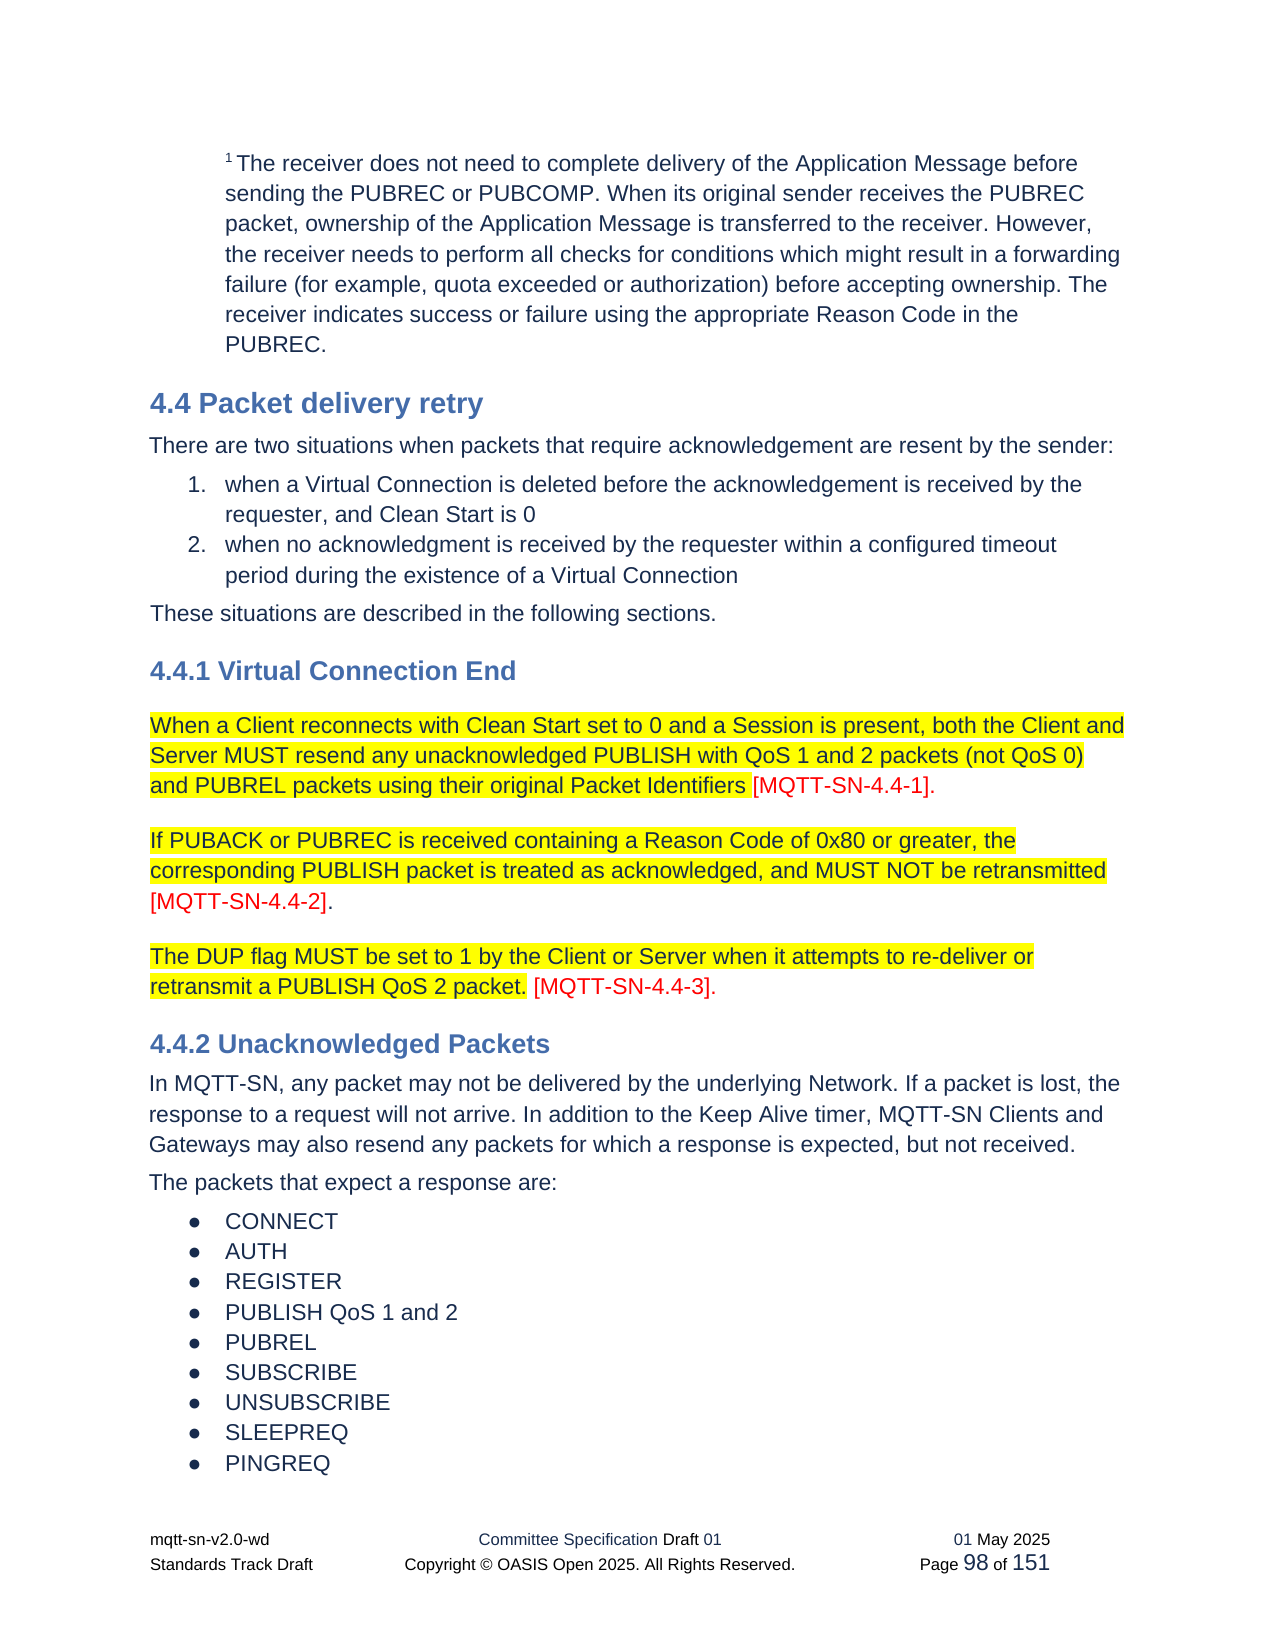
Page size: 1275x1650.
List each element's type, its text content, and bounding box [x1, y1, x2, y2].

list when a Virtual Connection is deleted before the acknowledgement is received by the requester, and Clean Start is 0 [187, 471, 1124, 528]
list REGISTER [187, 1268, 1124, 1295]
text The DUP flag MUST be set to 1 by the Client or Server when it attempts to re-deliver or retransmit a PUBLISH QoS 2 packet. [MQTT-SN-4.4-3]. [150, 943, 1125, 999]
list PUBLISH QoS 1 and 2 [187, 1298, 1124, 1325]
list UNSUBSCRIBE [187, 1389, 1124, 1416]
text In MQTT-SN, any packet may not be delivered by the underlying Network. If a packet is lost, the response to a request will not arrive. In addition to the Keep Alive timer, MQTT-SN Clients and Gateways may also resend any packets for which a response is expected, but not received. [148, 1070, 1124, 1157]
subtitle 4.4 Packet delivery retry [150, 386, 1124, 420]
list PUBREL [187, 1329, 1124, 1355]
list CONNECT [187, 1208, 1124, 1234]
subtitle 4.4.2 Unacknowledged Packets [150, 1028, 1124, 1059]
list PINGREQ [187, 1449, 1124, 1476]
list SUBSCRIBE [187, 1359, 1124, 1385]
text 1 The receiver does not need to complete delivery of the Application Message before sending the PUBREC or PUBCOMP. When its original sender receives the PUBREC packet, ownership of the Application Message is transferred to the receiver. However, the receiver needs to perform all checks for conditions which might result in a forwarding failure (for example, quota exceeded or authorization) before accepting ownership. The receiver indicates success or failure using the appropriate Reason Code in the PUBREC. [225, 150, 1125, 358]
text These situations are described in the following sections. [150, 600, 1124, 627]
text There are two situations when packets that require acknowledgement are resent by the sender: [148, 432, 1124, 459]
subtitle 4.4.1 Virtual Connection End [150, 655, 1124, 687]
list AUTH [187, 1238, 1124, 1264]
text When a Client reconnects with Clean Start set to 0 and a Session is present, both the Client and Server MUST resend any unacknowledged PUBLISH with QoS 1 and 2 packets (not QoS 0) and PUBREL packets using their original Packet Identifiers [MQTT-SN-4.4-1]. [150, 712, 1125, 798]
list when no acknowledgment is received by the requester within a configured timeout period during the existence of a Virtual Connection [187, 531, 1124, 588]
list SLEEPREQ [187, 1419, 1124, 1446]
text If PUBACK or PUBREC is received containing a Reason Code of 0x80 or greater, the corresponding PUBLISH packet is treated as acknowledged, and MUST NOT be retransmitted [MQTT-SN-4.4-2]. [150, 827, 1125, 914]
text The packets that expect a response are: [148, 1169, 1124, 1196]
